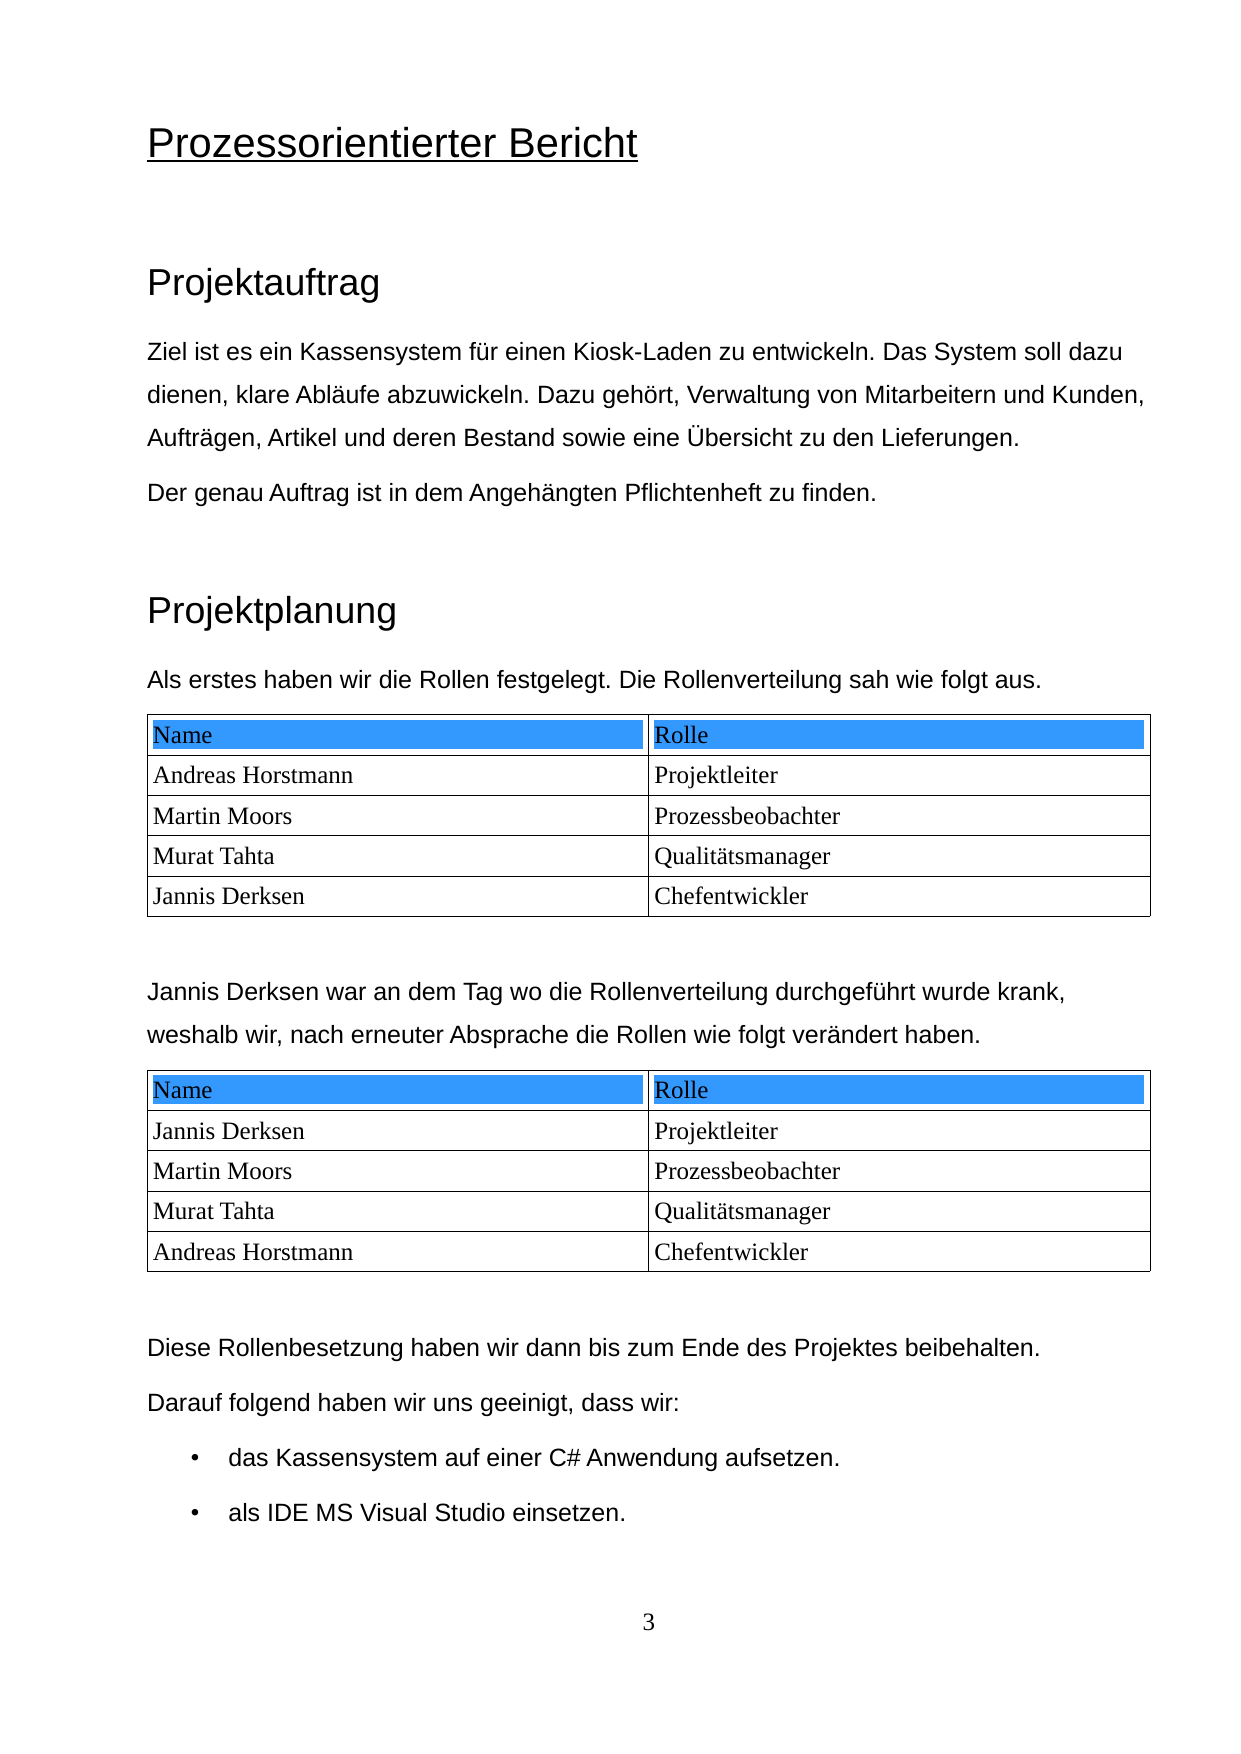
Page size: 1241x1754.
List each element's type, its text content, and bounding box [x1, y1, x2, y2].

table_cell Projektleiter [649, 756, 1150, 795]
text Jannis Derksen war an dem Tag wo die Rollenverteilung durchgeführt wurde krank, weshalb wir, nach erneuter Absprache die Rollen wie folgt verändert haben. [147, 977, 1150, 1049]
text Projektplanung [147, 588, 1150, 632]
table_cell Murat Tahta [148, 836, 648, 876]
table_cell Qualitätsmanager [649, 836, 1150, 876]
text Ziel ist es ein Kassensystem für einen Kiosk-Laden zu entwickeln. Das System soll dazu dienen, klare Abläufe abzuwickeln. Dazu gehört, Verwaltung von Mitarbeitern und Kunden, Aufträgen, Artikel und deren Bestand sowie eine Übersicht zu den Lieferungen. [147, 337, 1150, 452]
table_cell Chefentwickler [649, 1232, 1150, 1271]
table_cell Jannis Derksen [148, 877, 648, 916]
table_cell Prozessbeobachter [649, 1151, 1150, 1191]
table_cell Chefentwickler [649, 877, 1150, 916]
table_cell Prozessbeobachter [649, 796, 1150, 835]
text Prozessorientierter Bericht [147, 118, 1150, 166]
text Diese Rollenbesetzung haben wir dann bis zum Ende des Projektes beibehalten. [147, 1332, 1150, 1361]
text Projektauftrag [147, 260, 1150, 303]
text Der genau Auftrag ist in dem Angehängten Pflichtenheft zu finden. [147, 478, 1150, 507]
table_header Rolle [649, 1071, 1150, 1110]
table_cell Jannis Derksen [148, 1111, 648, 1150]
text Als erstes haben wir die Rollen festgelegt. Die Rollenverteilung sah wie folgt aus. [147, 665, 1150, 694]
table_cell Martin Moors [148, 796, 648, 835]
table_cell Andreas Horstmann [148, 756, 648, 795]
table_cell Martin Moors [148, 1151, 648, 1191]
list als IDE MS Visual Studio einsetzen. [191, 1498, 1150, 1527]
text Darauf folgend haben wir uns geeinigt, dass wir: [147, 1388, 1150, 1416]
table_cell Murat Tahta [148, 1192, 648, 1231]
table_header Name [148, 1071, 648, 1110]
list das Kassensystem auf einer C# Anwendung aufsetzen. [191, 1443, 1150, 1472]
table_cell Qualitätsmanager [649, 1192, 1150, 1231]
table_cell Projektleiter [649, 1111, 1150, 1150]
table_cell Andreas Horstmann [148, 1232, 648, 1271]
table_header Name [148, 715, 648, 755]
table_header Rolle [649, 715, 1150, 755]
